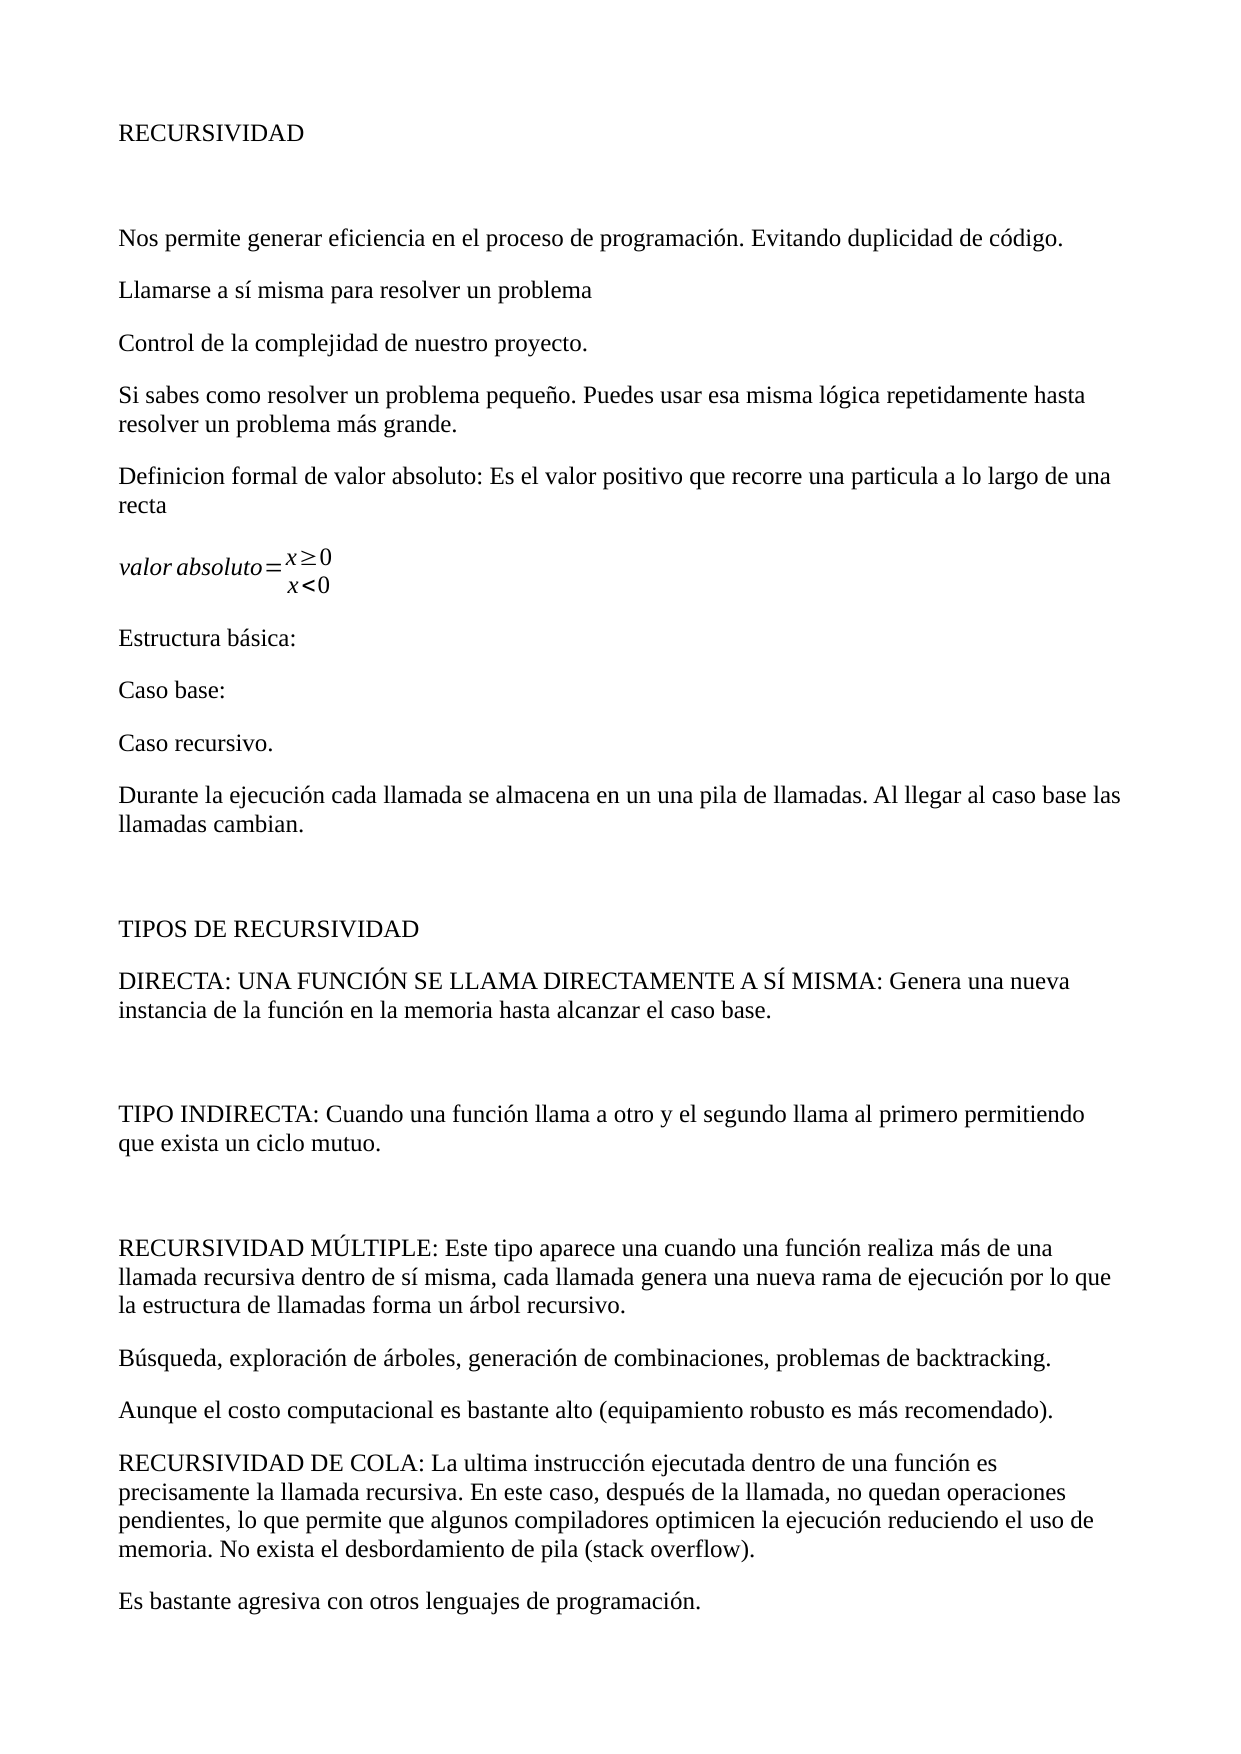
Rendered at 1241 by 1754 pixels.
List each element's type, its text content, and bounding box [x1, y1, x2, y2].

text TIPO INDIRECTA: Cuando una función llama a otro y el segundo llama al primero permitiendo que exista un ciclo mutuo. [118, 1099, 1122, 1157]
text TIPOS DE RECURSIVIDAD [118, 914, 1122, 942]
text RECURSIVIDAD DE COLA: La ultima instrucción ejecutada dentro de una función es precisamente la llamada recursiva. En este caso, después de la llamada, no quedan operaciones pendientes, lo que permite que algunos compiladores optimicen la ejecución reduciendo el uso de memoria. No exista el desbordamiento de pila (stack overflow). [118, 1448, 1122, 1563]
text Caso recursivo. [118, 728, 1122, 756]
text Si sabes como resolver un problema pequeño. Puedes usar esa misma lógica repetidamente hasta resolver un problema más grande. [118, 380, 1122, 438]
text Caso base: [118, 675, 1122, 704]
text Definicion formal de valor absoluto: Es el valor positivo que recorre una particula a lo largo de una recta [118, 461, 1122, 519]
text RECURSIVIDAD [118, 118, 1122, 147]
text Durante la ejecución cada llamada se almacena en un una pila de llamadas. Al llegar al caso base las llamadas cambian. [118, 780, 1122, 838]
text Control de la complejidad de nuestro proyecto. [118, 328, 1122, 356]
text Es bastante agresiva con otros lenguajes de programación. [118, 1586, 1122, 1615]
text DIRECTA: UNA FUNCIÓN SE LLAMA DIRECTAMENTE A SÍ MISMA: Genera una nueva instancia de la función en la memoria hasta alcanzar el caso base. [118, 966, 1122, 1023]
text Nos permite generar eficiencia en el proceso de programación. Evitando duplicidad de código. [118, 223, 1122, 252]
text Búsqueda, exploración de árboles, generación de combinaciones, problemas de backtracking. [118, 1343, 1122, 1372]
text RECURSIVIDAD MÚLTIPLE: Este tipo aparece una cuando una función realiza más de una llamada recursiva dentro de sí misma, cada llamada genera una nueva rama de ejecución por lo que la estructura de llamadas forma un árbol recursivo. [118, 1233, 1122, 1319]
text Estructura básica: [118, 623, 1122, 652]
text Llamarse a sí misma para resolver un problema [118, 275, 1122, 304]
text Aunque el costo computacional es bastante alto (equipamiento robusto es más recomendado). [118, 1395, 1122, 1424]
